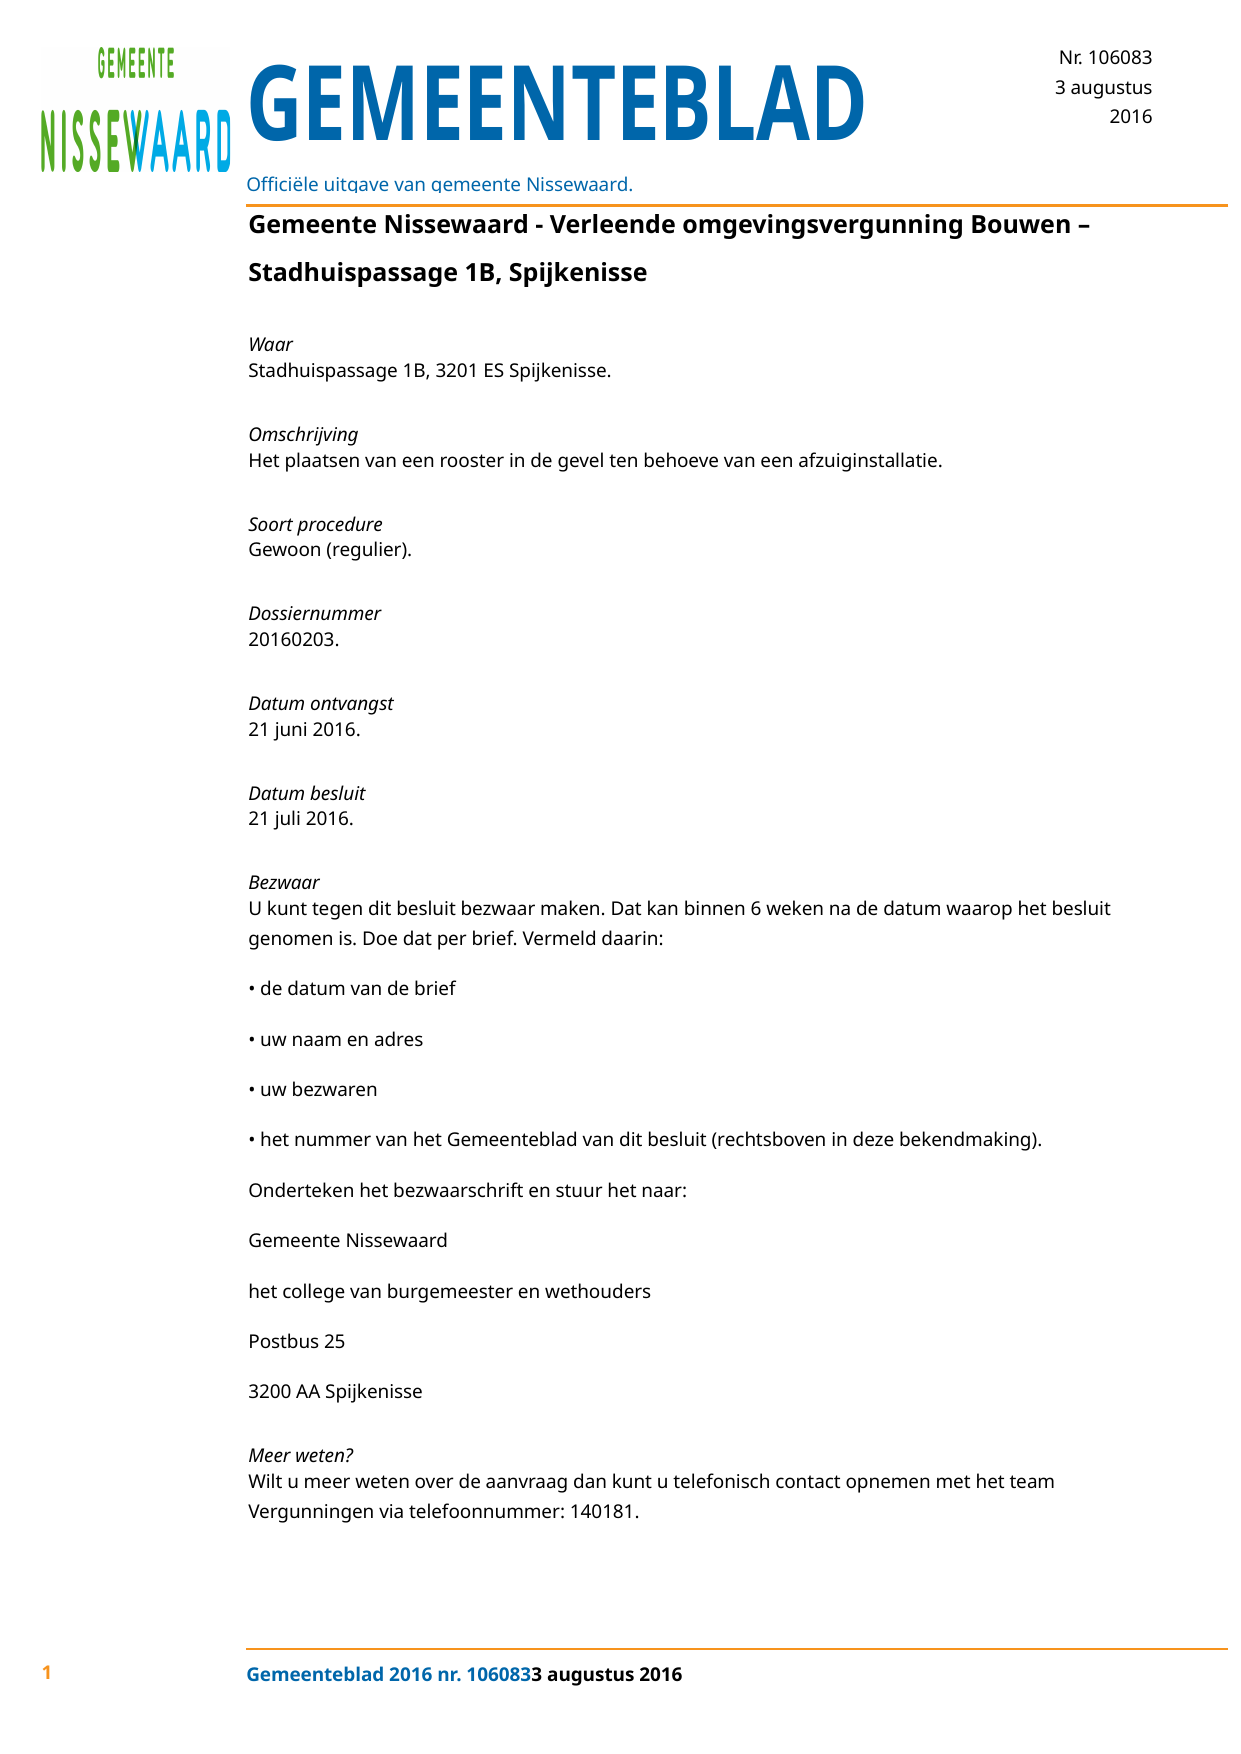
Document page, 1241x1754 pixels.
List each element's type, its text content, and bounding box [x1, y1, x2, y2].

text U kunt tegen dit besluit bezwaar maken. Dat kan binnen 6 weken na de datum waarop het besluit genomen is. Doe dat per brief. Vermeld daarin: [248, 895, 1152, 951]
text Datum besluit [248, 780, 1152, 806]
text • het nummer van het Gemeenteblad van dit besluit (rechtsboven in deze bekendmaking). [248, 1127, 1152, 1152]
text Postbus 25 [248, 1328, 1152, 1354]
picture [176, 157, 187, 172]
text Waar [248, 331, 1152, 357]
text 21 juni 2016. [248, 716, 1152, 742]
text Soort procedure [248, 511, 1152, 537]
text het college van burgemeester en wethouders [248, 1278, 1152, 1303]
text 3200 AA Spijkenisse [248, 1379, 1152, 1404]
picture [200, 151, 206, 172]
text Gewoon (regulier). [248, 537, 1152, 562]
text Stadhuispassage 1B, 3201 ES Spijkenisse. [248, 357, 1152, 383]
text • de datum van de brief [248, 975, 1152, 1001]
picture [154, 157, 165, 172]
text • uw naam en adres [248, 1026, 1152, 1051]
text Gemeente Nissewaard - Verleende omgevingsvergunning Bouwen – Stadhuispassage 1B, Spijkenisse [248, 207, 1152, 288]
text Het plaatsen van een rooster in de gevel ten behoeve van een afzuiginstallatie. [248, 447, 1152, 473]
text Bezwaar [248, 869, 1152, 895]
text • uw bezwaren [248, 1076, 1152, 1102]
text 20160203. [248, 626, 1152, 652]
text Dossiernummer [248, 601, 1152, 626]
text Omschrijving [248, 421, 1152, 447]
picture [41, 47, 231, 172]
text Wilt u meer weten over de aanvraag dan kunt u telefonisch contact opnemen met het team Vergunningen via telefoonnummer: 140181. [248, 1468, 1152, 1524]
text Meer weten? [248, 1443, 1152, 1468]
text Gemeente Nissewaard [248, 1227, 1152, 1253]
picture [222, 122, 227, 160]
text Onderteken het bezwaarschrift en stuur het naar: [248, 1177, 1152, 1203]
text Datum ontvangst [248, 690, 1152, 716]
text 21 juli 2016. [248, 806, 1152, 831]
picture [201, 122, 206, 138]
